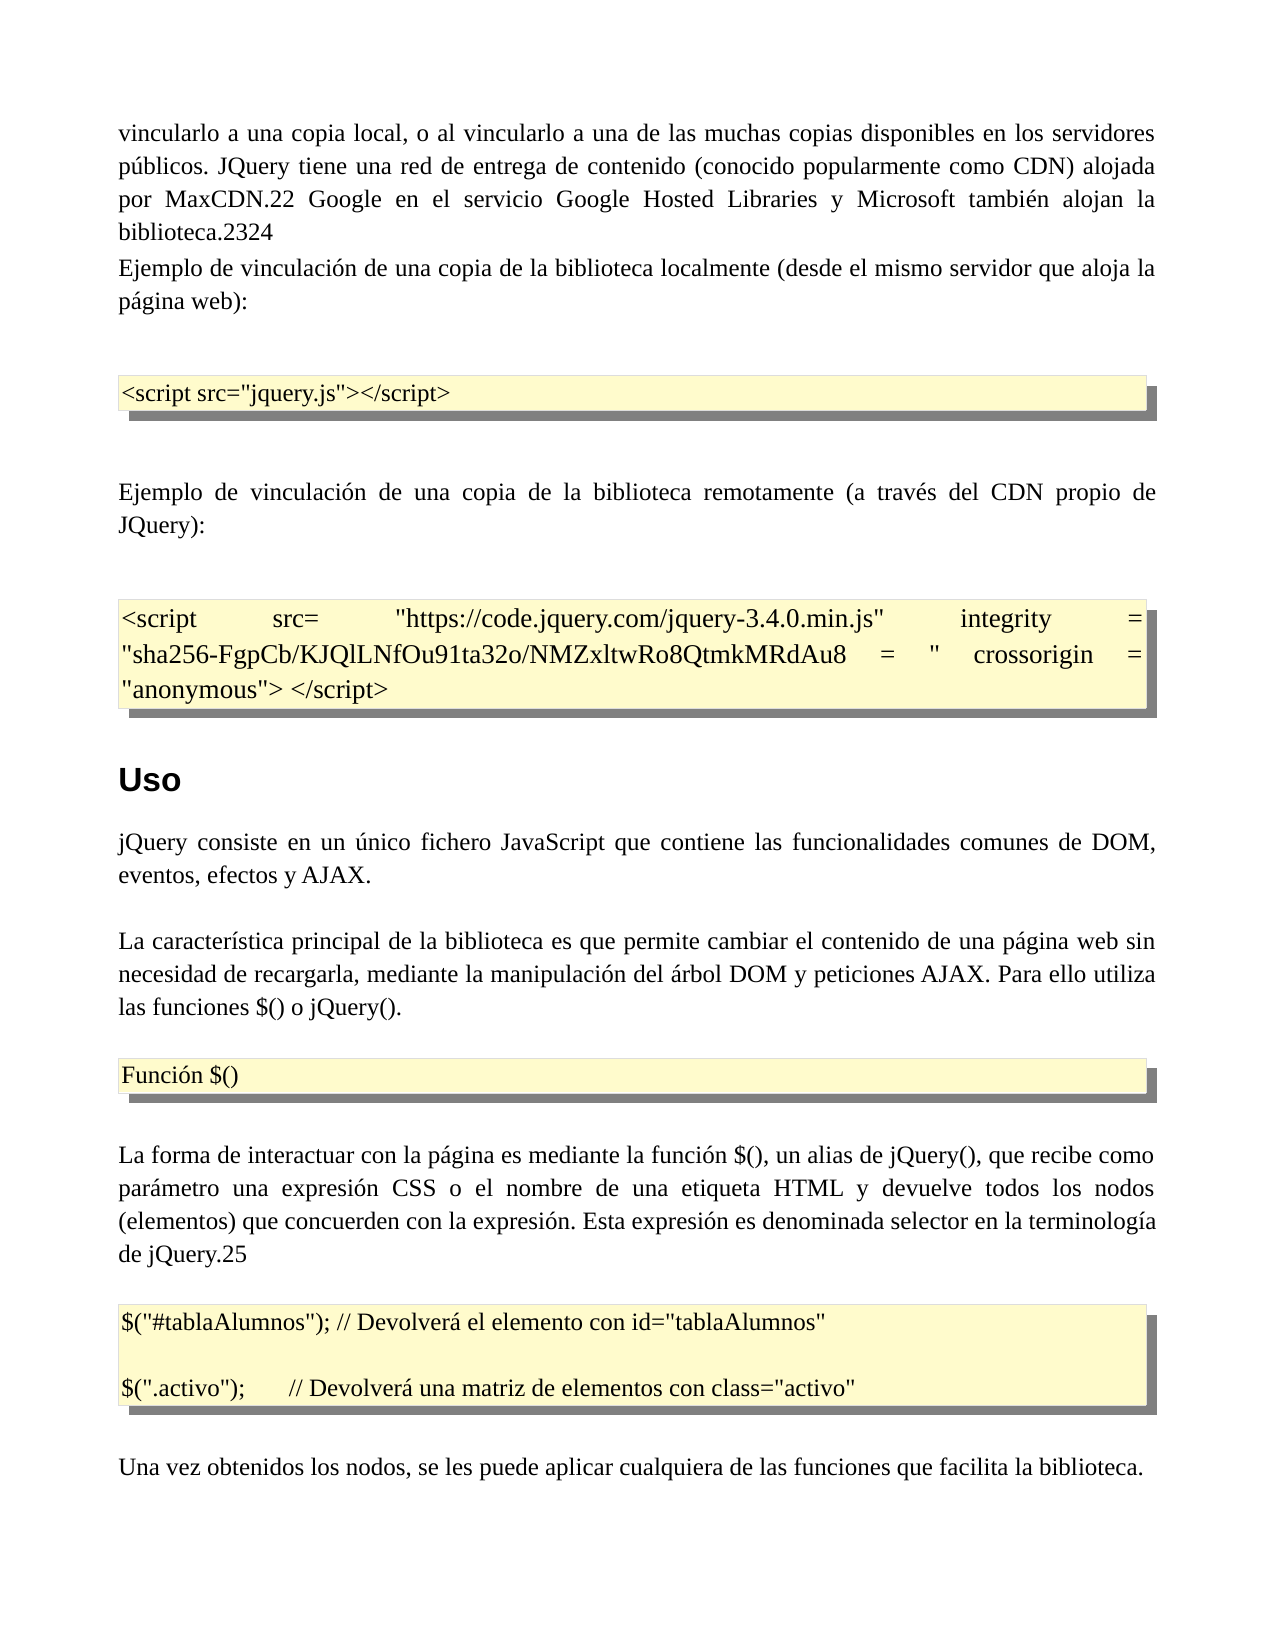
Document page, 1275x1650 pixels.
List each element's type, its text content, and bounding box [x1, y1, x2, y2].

subtitle Uso [118, 760, 1157, 799]
text jQuery consiste en un único fichero JavaScript que contiene las funcionalidades comunes de DOM, eventos, efectos y AJAX. [118, 827, 1157, 889]
text <script src="jquery.js"></script> [119, 376, 1146, 410]
text Función $() [119, 1059, 1146, 1092]
text <script src= "https://code.jquery.com/jquery-3.4.0.min.js" integrity = "sha256-FgpCb/KJQlLNfOu91ta32o/NMZxltwRo8QtmkMRdAu8 = " crossorigin = "anonymous"> </script> [119, 600, 1146, 708]
text $("#tablaAlumnos"); // Devolverá el elemento con id="tablaAlumnos" [119, 1305, 1146, 1336]
text La forma de interactuar con la página es mediante la función $(), un alias de jQuery(), que recibe como parámetro una expresión CSS o el nombre de una etiqueta HTML y devuelve todos los nodos (elementos) que concuerden con la expresión. Esta expresión es denominada selector en la terminología de jQuery.25​ [118, 1140, 1157, 1268]
text La característica principal de la biblioteca es que permite cambiar el contenido de una página web sin necesidad de recargarla, mediante la manipulación del árbol DOM y peticiones AJAX. Para ello utiliza las funciones $() o jQuery(). [118, 926, 1157, 1021]
text $(".activo"); // Devolverá una matriz de elementos con class="activo" [119, 1370, 1146, 1405]
list Ejemplo de vinculación de una copia de la biblioteca remotamente (a través del CDN propio de JQuery): [118, 477, 1157, 539]
list vincularlo a una copia local, o al vincularlo a una de las muchas copias disponibles en los servidores públicos. JQuery tiene una red de entrega de contenido (conocido popularmente como CDN) alojada por MaxCDN.22​ Google en el servicio Google Hosted Libraries y Microsoft también alojan la biblioteca.23​24​ [118, 118, 1157, 246]
list Ejemplo de vinculación de una copia de la biblioteca localmente (desde el mismo servidor que aloja la página web): [118, 253, 1157, 315]
text Una vez obtenidos los nodos, se les puede aplicar cualquiera de las funciones que facilita la biblioteca. [118, 1452, 1157, 1481]
